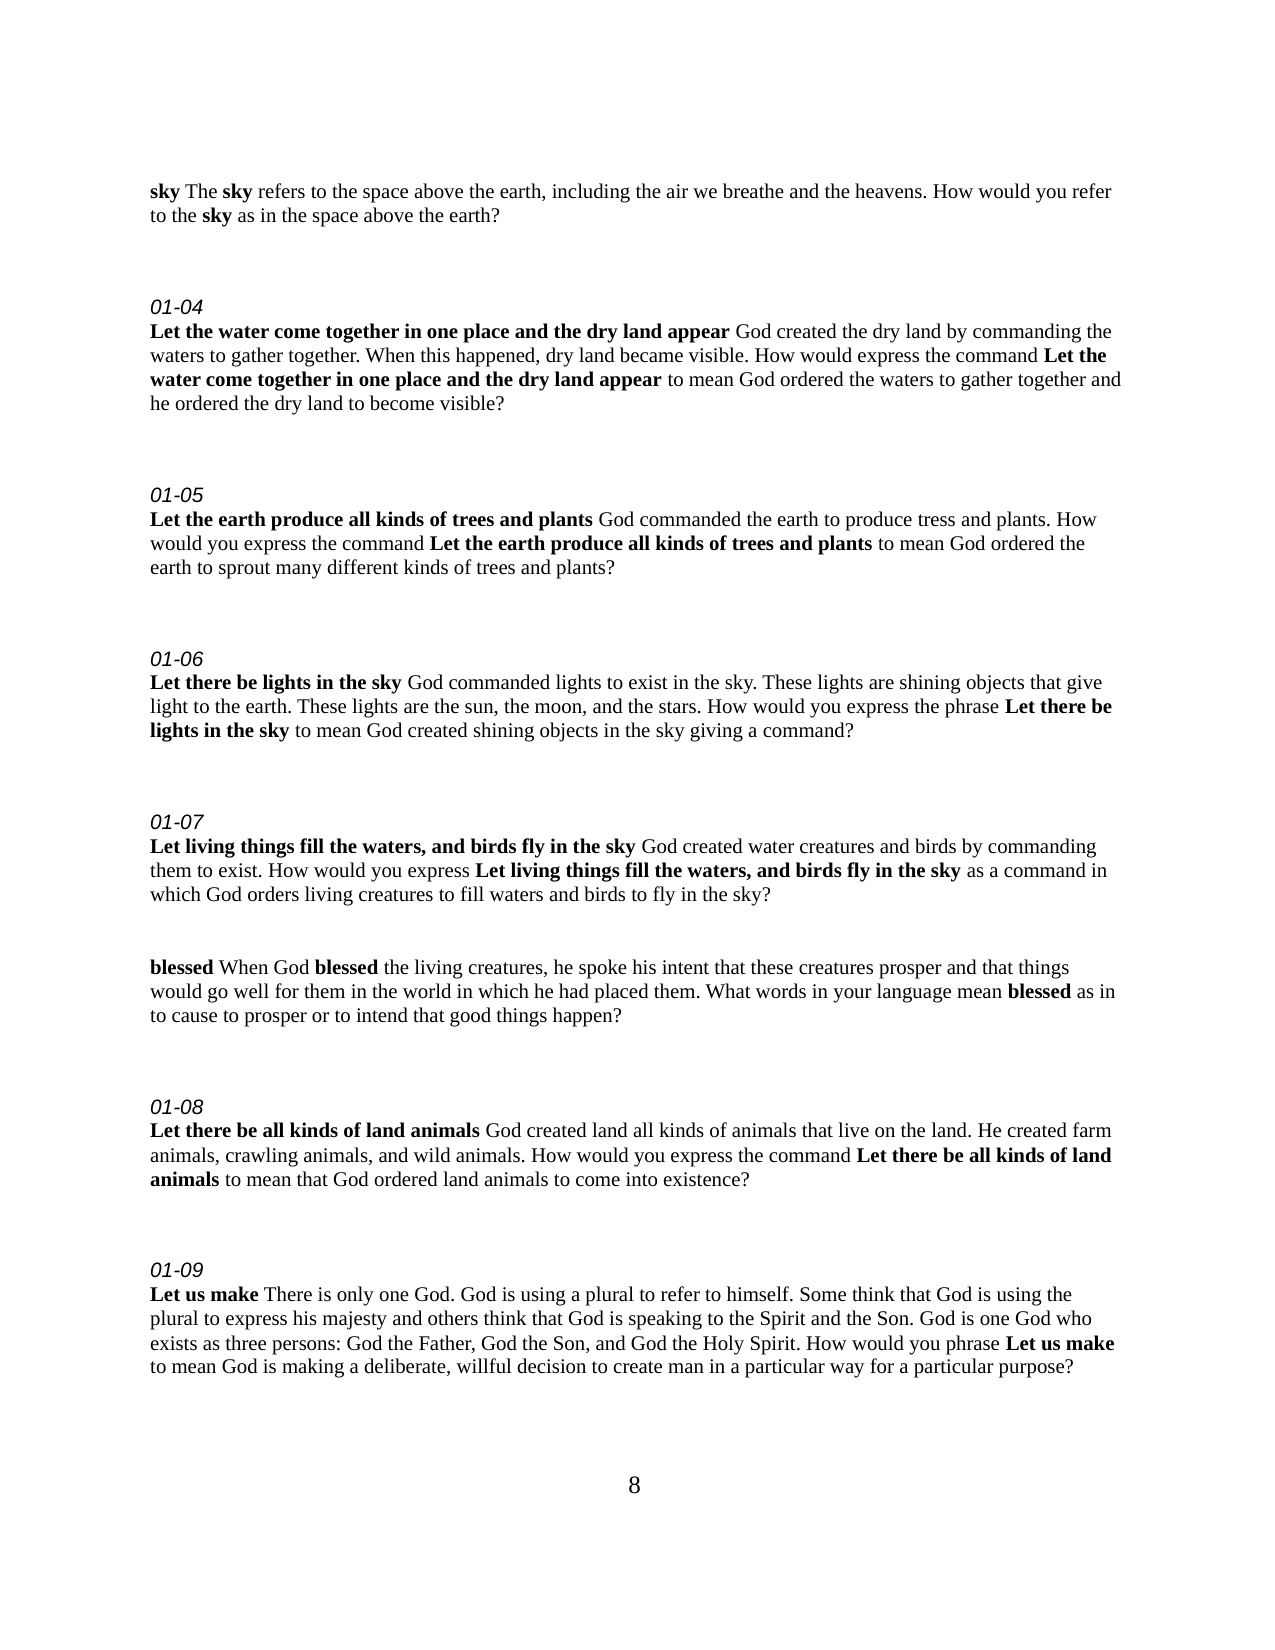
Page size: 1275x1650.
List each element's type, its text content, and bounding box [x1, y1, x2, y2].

text Let there be all kinds of land animals God created land all kinds of animals that live on the land. He created farm animals, crawling animals, and wild animals. How would you express the command Let there be all kinds of land animals to mean that God ordered land animals to come into existence? [150, 1118, 1125, 1191]
text Let the earth produce all kinds of trees and plants God commanded the earth to produce tress and plants. How would you express the command Let the earth produce all kinds of trees and plants to mean God ordered the earth to sprout many different kinds of trees and plants? [150, 506, 1125, 579]
subtitle 01-06 [150, 646, 1125, 670]
text Let living things fill the waters, and birds fly in the sky God created water creatures and birds by commanding them to exist. How would you express Let living things fill the waters, and birds fly in the sky as a command in which God orders living creatures to fill waters and birds to fly in the sky? [150, 834, 1125, 906]
subtitle 01-09 [150, 1258, 1125, 1282]
subtitle 01-08 [150, 1094, 1125, 1118]
subtitle 01-05 [150, 482, 1125, 506]
text sky The sky refers to the space above the earth, including the air we breathe and the heavens. How would you refer to the sky as in the space above the earth? [150, 179, 1125, 227]
text Let the water come together in one place and the dry land appear God created the dry land by commanding the waters to gather together. When this happened, dry land became visible. How would express the command Let the water come together in one place and the dry land appear to mean God ordered the waters to gather together and he ordered the dry land to become visible? [150, 318, 1125, 415]
text Let there be lights in the sky God commanded lights to exist in the sky. These lights are shining objects that give light to the earth. These lights are the sun, the moon, and the stars. How would you express the phrase Let there be lights in the sky to mean God created shining objects in the sky giving a command? [150, 670, 1125, 742]
text Let us make There is only one God. God is using a plural to refer to himself. Some think that God is using the plural to express his majesty and others think that God is speaking to the Spirit and the Son. God is one God who exists as three persons: God the Father, God the Son, and God the Holy Spirit. How would you phrase Let us make to mean God is making a deliberate, willful decision to create man in a particular way for a particular purpose? [150, 1282, 1125, 1378]
text blessed When God blessed the living creatures, he spoke his intent that these creatures prosper and that things would go well for them in the world in which he had placed them. What words in your language mean blessed as in to cause to prosper or to intend that good things happen? [150, 954, 1125, 1027]
subtitle 01-04 [150, 294, 1125, 318]
subtitle 01-07 [150, 810, 1125, 834]
